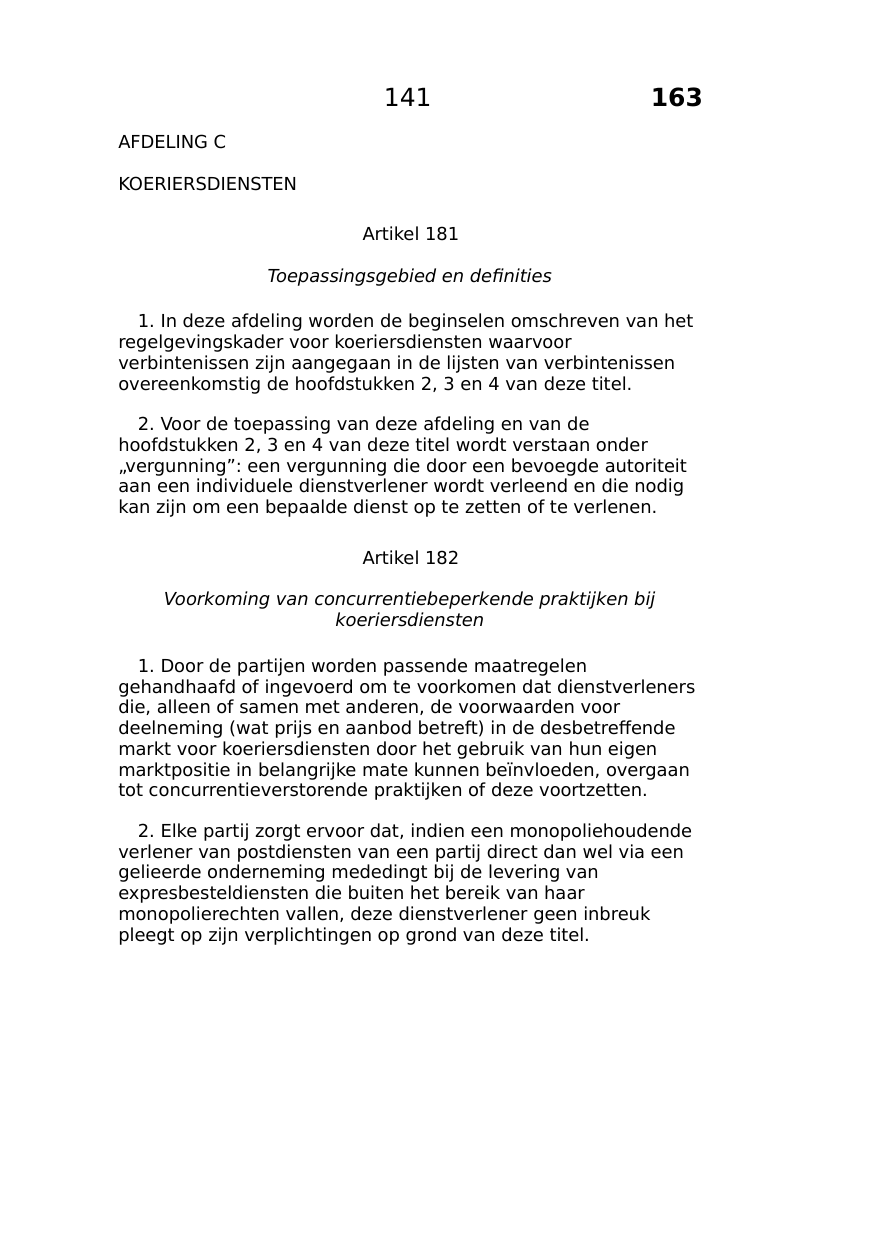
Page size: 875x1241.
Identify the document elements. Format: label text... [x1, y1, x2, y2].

text 2. Elke partij zorgt ervoor dat, indien een monopoliehoudende verlener van postdiensten van een partij direct dan wel via een gelieerde onderneming mededingt bij de levering van expresbesteldiensten die buiten het bereik van haar monopolierechten vallen, deze dienstverlener geen inbreuk pleegt op zijn verplichtingen op grond van deze titel. [118, 821, 703, 945]
subtitle Artikel 181 Toepassingsgebied en definities [118, 224, 703, 286]
text 2. Voor de toepassing van deze afdeling en van de hoofdstukken 2, 3 en 4 van deze titel wordt verstaan onder „vergunning”: een vergunning die door een bevoegde autoriteit aan een individuele dienstverlener wordt verleend en die nodig kan zijn om een bepaalde dienst op te zetten of te verlenen. [118, 414, 703, 518]
subtitle Artikel 182 Voorkoming van concurrentiebeperkende praktijken bij koeriersdiensten [118, 548, 703, 631]
text 1. In deze afdeling worden de beginselen omschreven van het regelgevingskader voor koeriersdiensten waarvoor verbintenissen zijn aangegaan in de lijsten van verbintenissen overeenkomstig de hoofdstukken 2, 3 en 4 van deze titel. [118, 311, 703, 394]
text 1. Door de partijen worden passende maatregelen gehandhaafd of ingevoerd om te voorkomen dat dienstverleners die, alleen of samen met anderen, de voorwaarden voor deelneming (wat prijs en aanbod betreft) in de desbetreffende markt voor koeriersdiensten door het gebruik van hun eigen marktpositie in belangrijke mate kunnen beïnvloeden, overgaan tot concurrentieverstorende praktijken of deze voortzetten. [118, 656, 703, 801]
subtitle AFDELING C KOERIERSDIENSTEN [118, 132, 703, 194]
